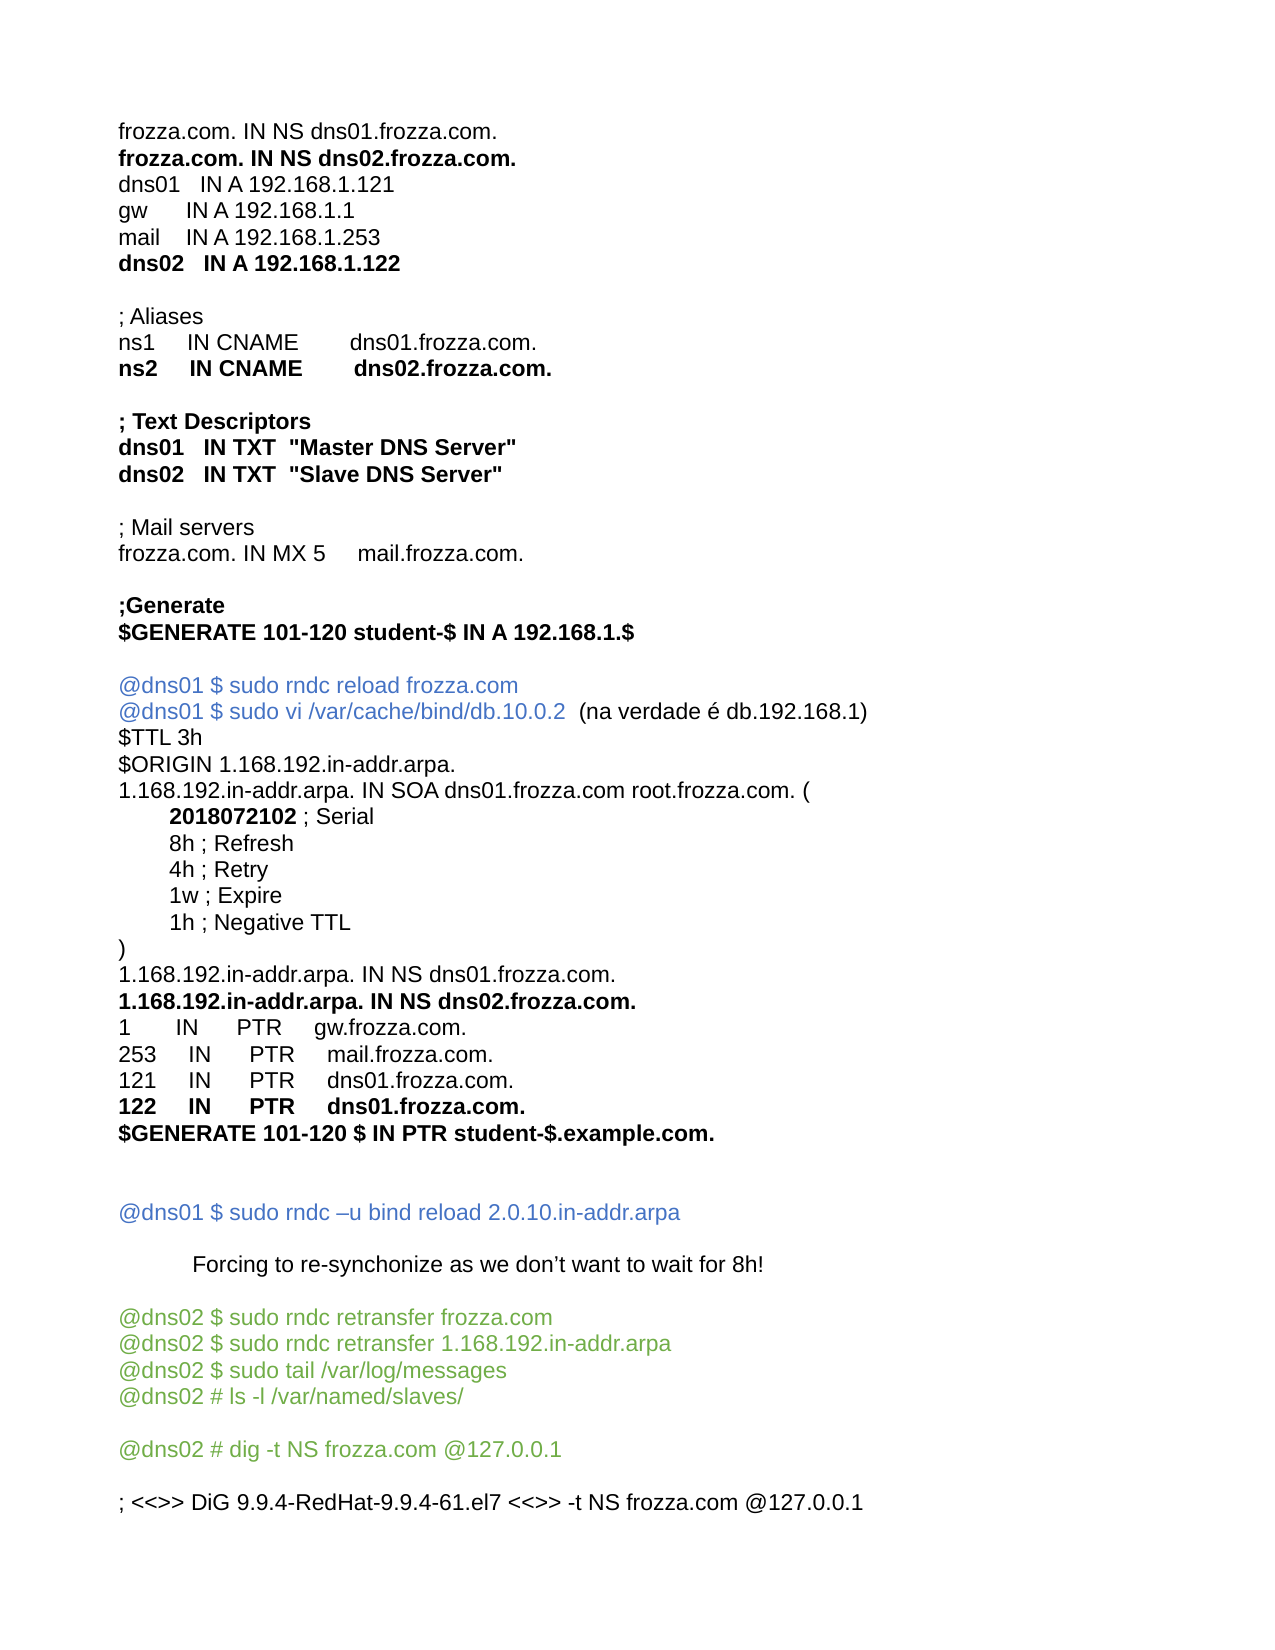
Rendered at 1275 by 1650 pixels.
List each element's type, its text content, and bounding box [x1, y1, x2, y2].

text dns02 IN A 192.168.1.122 [118, 250, 1157, 276]
text $GENERATE 101-120 $ IN PTR student-$.example.com. [118, 1119, 1157, 1146]
text mail IN A 192.168.1.253 [118, 223, 1157, 250]
text @dns01 $ sudo rndc –u bind reload 2.0.10.in-addr.arpa [118, 1199, 1157, 1225]
text frozza.com. IN MX 5 mail.frozza.com. [118, 540, 1157, 566]
text 1h ; Negative TTL [118, 909, 1157, 935]
text 2018072102 ; Serial [118, 803, 1157, 830]
text dns01 IN TXT "Master DNS Server" [118, 434, 1157, 461]
text ns1 IN CNAME dns01.frozza.com. [118, 329, 1157, 355]
text @dns01 $ sudo vi /var/cache/bind/db.10.0.2 (na verdade é db.192.168.1) [118, 698, 1157, 724]
text 8h ; Refresh [118, 830, 1157, 856]
text 4h ; Retry [118, 856, 1157, 882]
text 1.168.192.in-addr.arpa. IN SOA dns01.frozza.com root.frozza.com. ( [118, 777, 1157, 803]
text ns2 IN CNAME dns02.frozza.com. [118, 355, 1157, 382]
text @dns02 $ sudo tail /var/log/messages [118, 1357, 1157, 1383]
text 122 IN PTR dns01.frozza.com. [118, 1093, 1157, 1119]
text 1 IN PTR gw.frozza.com. [118, 1014, 1157, 1041]
text ; Text Descriptors [118, 408, 1157, 434]
text @dns01 $ sudo rndc reload frozza.com [118, 672, 1157, 698]
text ; Mail servers [118, 513, 1157, 540]
text @dns02 # ls -l /var/named/slaves/ [118, 1383, 1157, 1409]
text @dns02 $ sudo rndc retransfer 1.168.192.in-addr.arpa [118, 1330, 1157, 1357]
text gw IN A 192.168.1.1 [118, 197, 1157, 223]
text dns02 IN TXT "Slave DNS Server" [118, 461, 1157, 487]
text ; Aliases [118, 303, 1157, 329]
text @dns02 $ sudo rndc retransfer frozza.com [118, 1304, 1157, 1330]
text $GENERATE 101-120 student-$ IN A 192.168.1.$ [118, 619, 1157, 645]
text ) [118, 935, 1157, 961]
text Forcing to re-synchonize as we don’t want to wait for 8h! [118, 1251, 1157, 1278]
text dns01 IN A 192.168.1.121 [118, 171, 1157, 197]
text 121 IN PTR dns01.frozza.com. [118, 1067, 1157, 1093]
text 1.168.192.in-addr.arpa. IN NS dns01.frozza.com. [118, 961, 1157, 988]
text ;Generate [118, 592, 1157, 619]
text 1w ; Expire [118, 882, 1157, 909]
text 253 IN PTR mail.frozza.com. [118, 1041, 1157, 1067]
text ; <<>> DiG 9.9.4-RedHat-9.9.4-61.el7 <<>> -t NS frozza.com @127.0.0.1 [118, 1488, 1157, 1515]
text $ORIGIN 1.168.192.in-addr.arpa. [118, 751, 1157, 777]
text $TTL 3h [118, 724, 1157, 751]
text 1.168.192.in-addr.arpa. IN NS dns02.frozza.com. [118, 988, 1157, 1014]
text @dns02 # dig -t NS frozza.com @127.0.0.1 [118, 1436, 1157, 1462]
text frozza.com. IN NS dns01.frozza.com. [118, 118, 1157, 144]
text frozza.com. IN NS dns02.frozza.com. [118, 144, 1157, 171]
